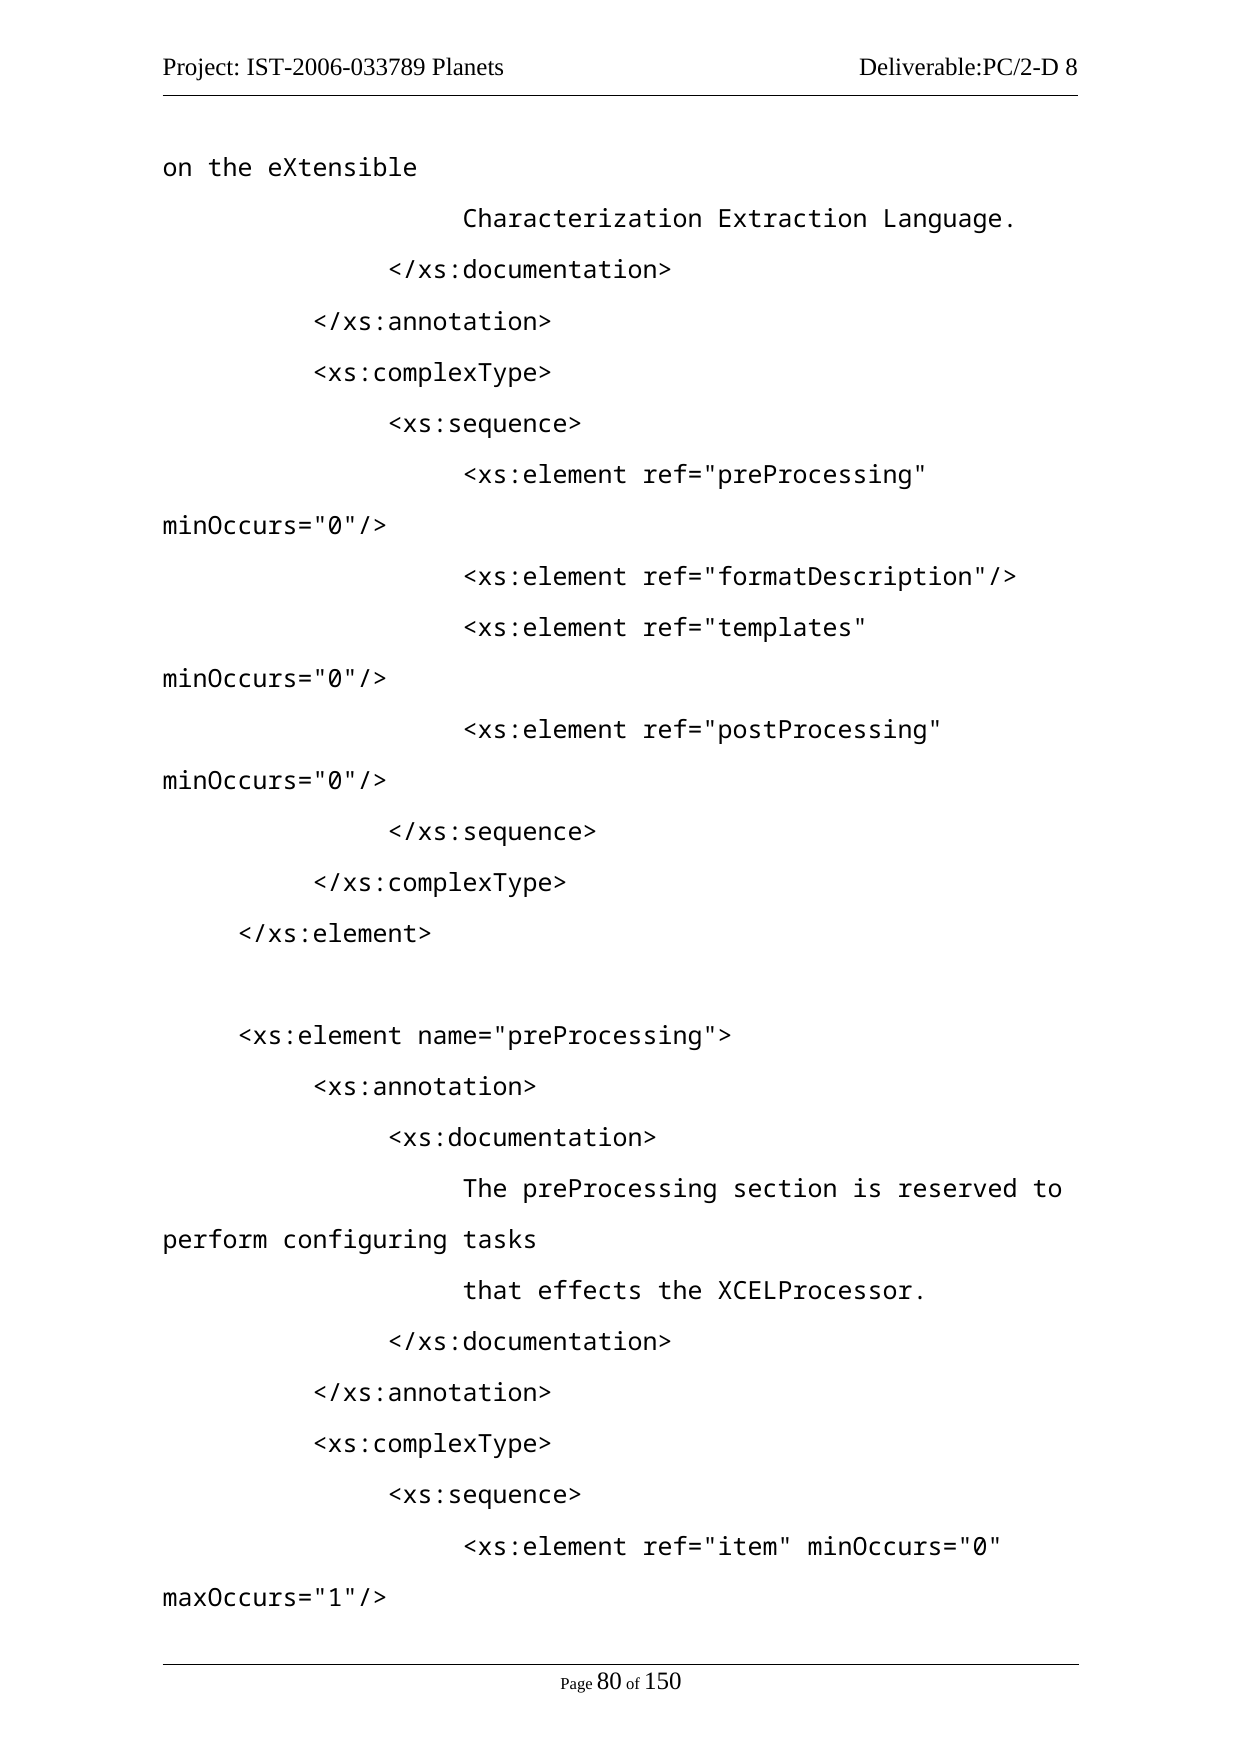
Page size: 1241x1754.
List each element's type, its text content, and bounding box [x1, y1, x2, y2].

text <xs:element ref="postProcessing" minOccurs="0"/> [162, 711, 1078, 797]
text <xs:element ref="preProcessing" minOccurs="0"/> [162, 456, 1078, 541]
text that effects the XCELProcessor. [162, 1273, 1078, 1307]
text </xs:annotation> [162, 303, 1078, 337]
text Characterization Extraction Language. [162, 201, 1078, 235]
text <xs:element ref="item" minOccurs="0" maxOccurs="1"/> [162, 1528, 1078, 1613]
text <xs:annotation> [162, 1069, 1078, 1103]
text </xs:documentation> [162, 252, 1078, 286]
text <xs:element ref="formatDescription"/> [162, 558, 1078, 592]
text <xs:element name="preProcessing"> [162, 1018, 1078, 1052]
text </xs:annotation> [162, 1375, 1078, 1409]
text <xs:complexType> [162, 354, 1078, 388]
text </xs:element> [162, 916, 1078, 950]
text <xs:sequence> [162, 1477, 1078, 1511]
text <xs:sequence> [162, 405, 1078, 439]
text </xs:sequence> [162, 813, 1078, 848]
text <xs:documentation> [162, 1120, 1078, 1154]
text <xs:element ref="templates" minOccurs="0"/> [162, 609, 1078, 694]
text The preProcessing section is reserved to perform configuring tasks [162, 1171, 1078, 1256]
text </xs:documentation> [162, 1324, 1078, 1358]
text <xs:complexType> [162, 1426, 1078, 1460]
text </xs:complexType> [162, 864, 1078, 899]
text on the eXtensible [162, 150, 1078, 184]
